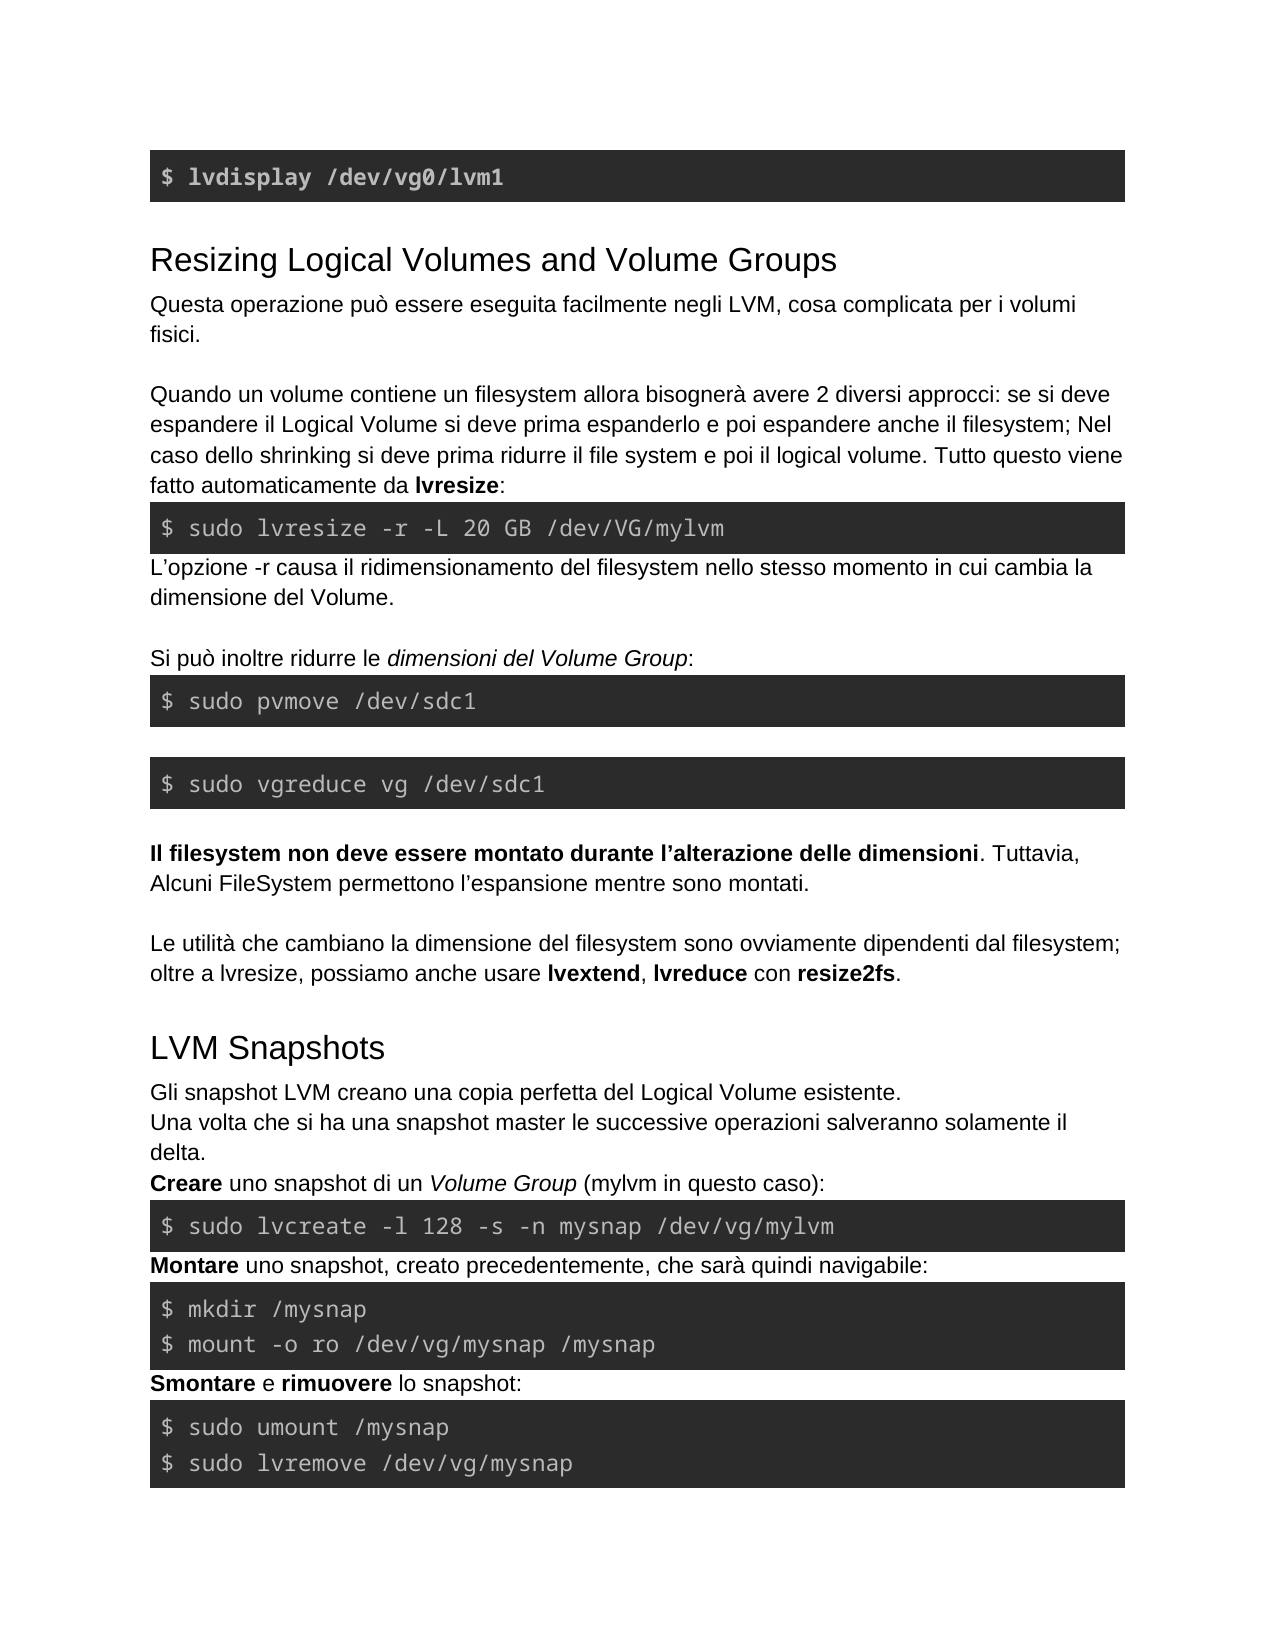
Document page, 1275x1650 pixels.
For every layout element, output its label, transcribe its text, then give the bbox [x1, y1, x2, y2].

table_header $ sudo vgreduce vg /dev/sdc1 [150, 757, 1125, 809]
text Quando un volume contiene un filesystem allora bisognerà avere 2 diversi approcci: se si deve espandere il Logical Volume si deve prima espanderlo e poi espandere anche il filesystem; Nel caso dello shrinking si deve prima ridurre il file system e poi il logical volume. Tutto questo viene fatto automaticamente da lvresize: [150, 381, 1125, 498]
table_header $ mkdir /mysnap $ mount -o ro /dev/vg/mysnap /mysnap [150, 1282, 1125, 1370]
table_header $ lvdisplay /dev/vg0/lvm1 [150, 150, 1125, 202]
table_header $ sudo lvresize -r -L 20 GB /dev/VG/mylvm [150, 502, 1125, 554]
text Questa operazione può essere eseguita facilmente negli LVM, cosa complicata per i volumi fisici. [150, 291, 1125, 347]
subtitle LVM Snapshots [150, 1028, 1125, 1066]
text L’opzione -r causa il ridimensionamento del filesystem nello stesso momento in cui cambia la dimensione del Volume. [150, 554, 1125, 611]
subtitle Resizing Logical Volumes and Volume Groups [150, 239, 1125, 278]
text Il filesystem non deve essere montato durante l’alterazione delle dimensioni. Tuttavia, Alcuni FileSystem permettono l’espansione mentre sono montati. [150, 839, 1125, 896]
text Una volta che si ha una snapshot master le successive operazioni salveranno solamente il delta. [150, 1109, 1125, 1166]
text Si può inoltre ridurre le dimensioni del Volume Group: [150, 645, 1125, 671]
table_header $ sudo lvcreate -l 128 -s -n mysnap /dev/vg/mylvm [150, 1200, 1125, 1252]
text Montare uno snapshot, creato precedentemente, che sarà quindi navigabile: [150, 1252, 1125, 1278]
text Smontare e rimuovere lo snapshot: [150, 1370, 1125, 1396]
table_header $ sudo umount /mysnap $ sudo lvremove /dev/vg/mysnap [150, 1400, 1125, 1488]
text Le utilità che cambiano la dimensione del filesystem sono ovviamente dipendenti dal filesystem; oltre a lvresize, possiamo anche usare lvextend, lvreduce con resize2fs. [150, 930, 1125, 987]
text Creare uno snapshot di un Volume Group (mylvm in questo caso): [150, 1169, 1125, 1196]
text Gli snapshot LVM creano una copia perfetta del Logical Volume esistente. [150, 1079, 1125, 1105]
table_header $ sudo pvmove /dev/sdc1 [150, 675, 1125, 727]
